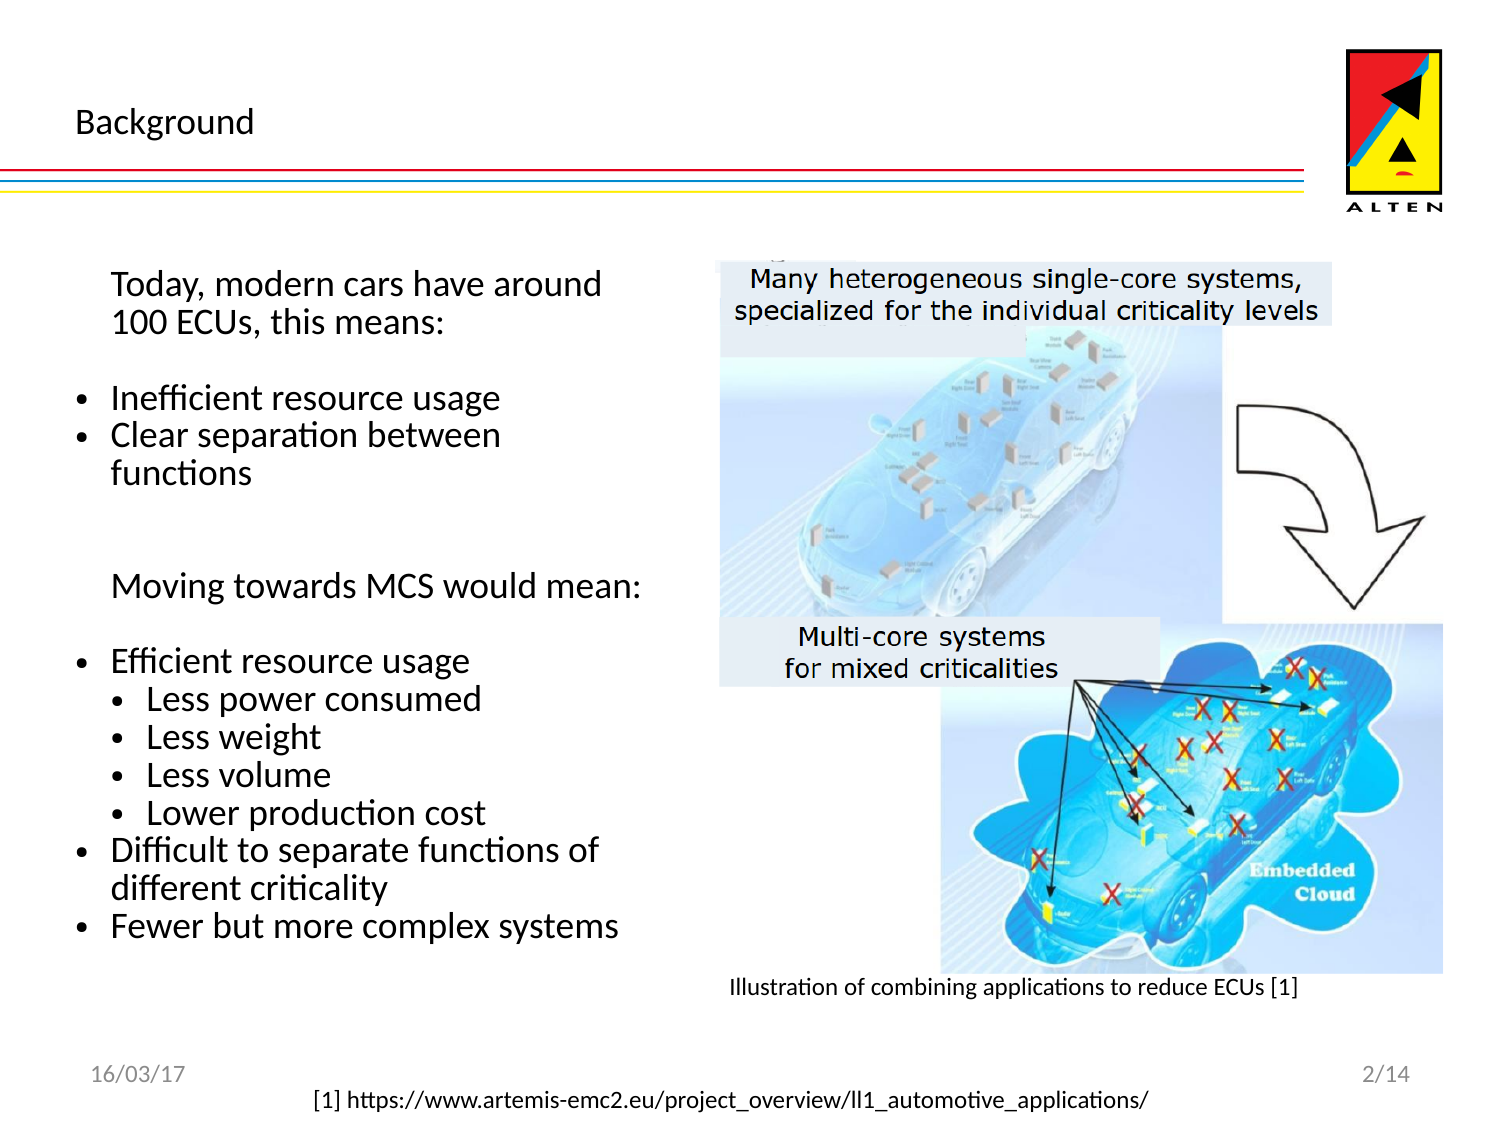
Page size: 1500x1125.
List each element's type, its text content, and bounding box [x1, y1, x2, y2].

text_box Illustration of combining applications to reduce ECUs [1] [714, 969, 1367, 1013]
title Background [75, 31, 1306, 219]
text_box Today, modern cars have around 100 ECUs, this means: Inefficient resource usage Clear separation between functions Moving towards MCS would mean: Efficient resource usage Less power consumed Less weight Less volume Lower production cost Difficult to separate functions of different criticality Fewer but more complex systems [60, 261, 661, 989]
text_box [1] https://www.artemis-emc2.eu/project_overview/ll1_automotive_applications/ [298, 1082, 1202, 1125]
picture [0, 169, 75, 179]
picture [0, 183, 75, 193]
picture [715, 260, 1448, 980]
